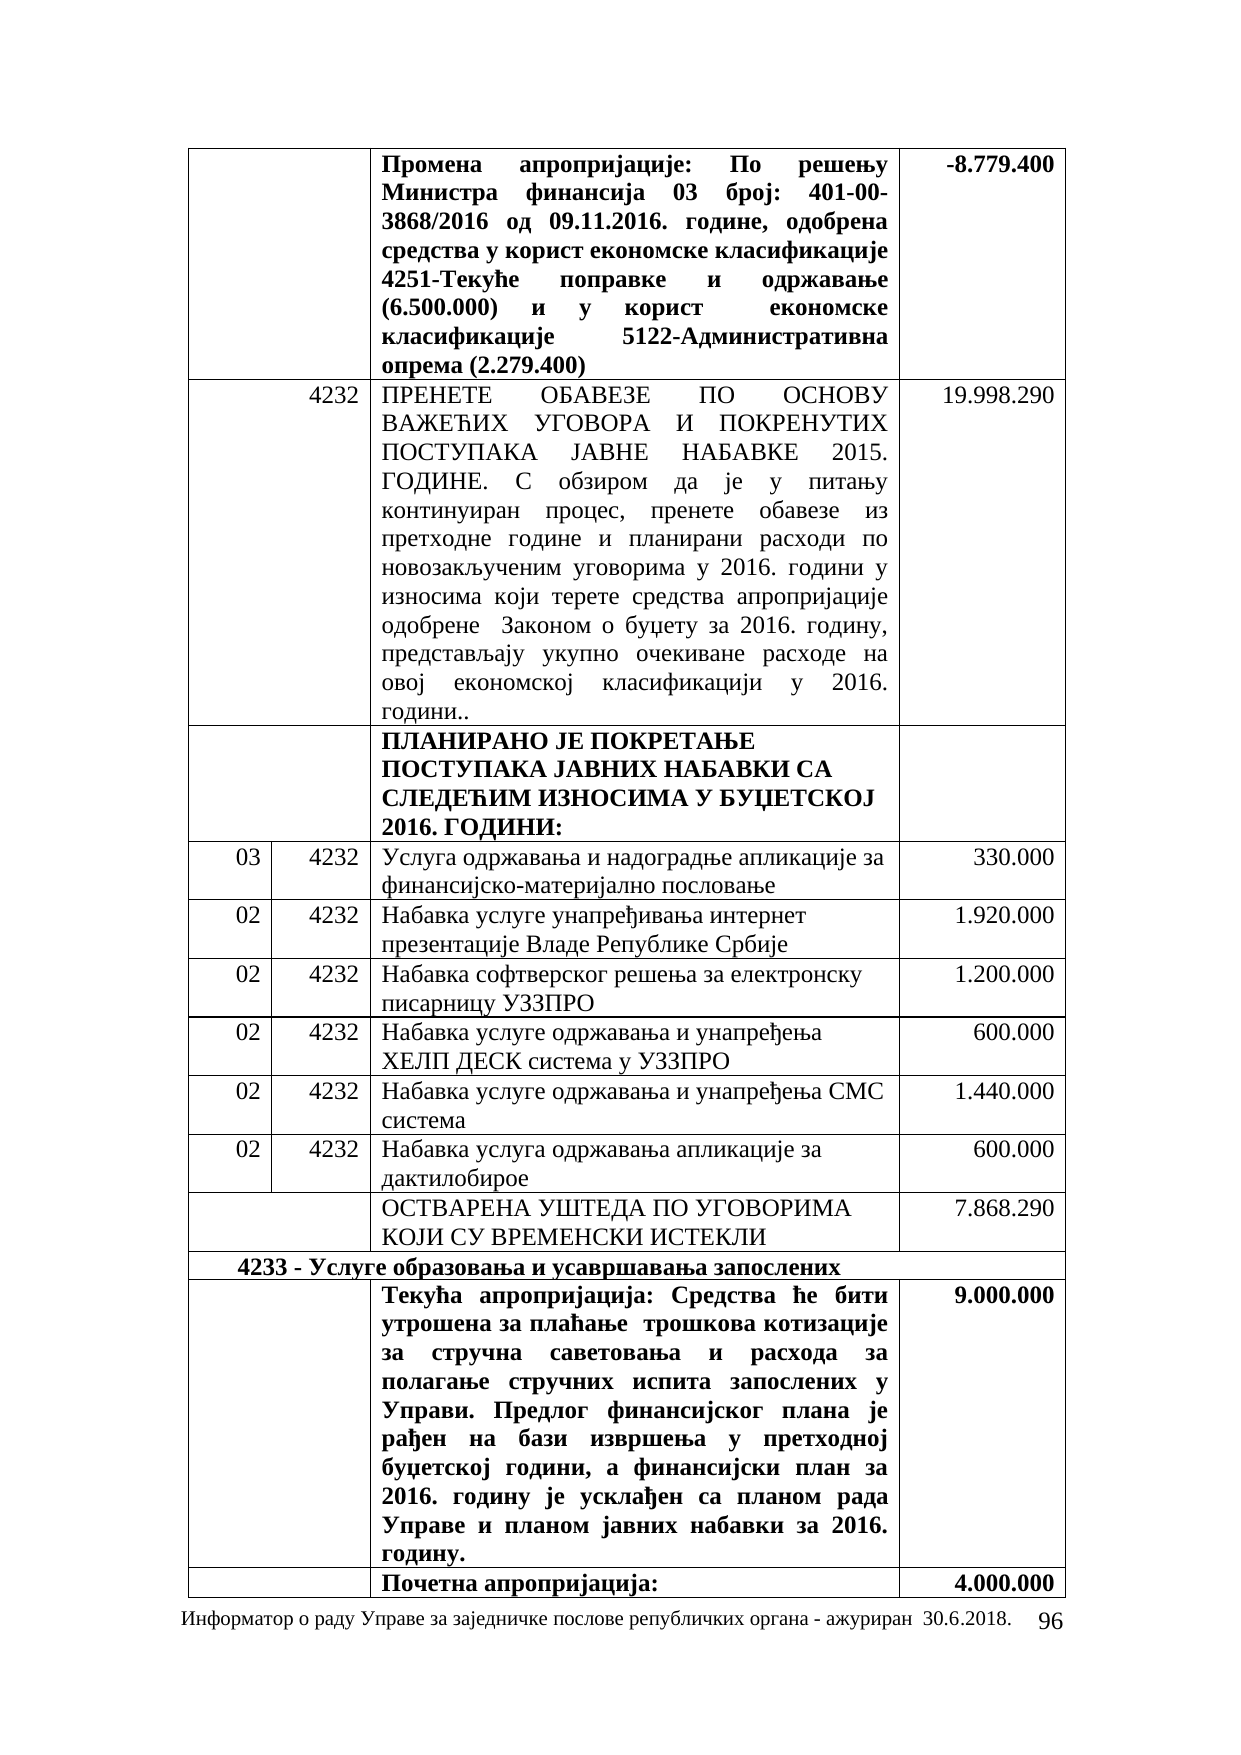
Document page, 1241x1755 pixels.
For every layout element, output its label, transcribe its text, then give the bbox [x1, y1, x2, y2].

table_cell Текућа апропријација: Средства ће бити утрошена за плаћање трошкова котизације за стручна саветовања и расхода за полагање стручних испита запослених у Управи. Предлог финансијског плана је рађен на бази извршења у претходној буџетској години, а финансијски план за 2016. годину је усклађен са планом рада Управе и планом јавних набавки за 2016. годину. [371, 1280, 899, 1567]
table_cell 02 [189, 900, 271, 958]
table_cell Набавка софтверског решења за електронску писарницу УЗЗПРО [371, 959, 899, 1016]
table_cell 7.868.290 [900, 1193, 1065, 1251]
table_cell Почетна апропријација: [371, 1568, 899, 1597]
table_cell 1.440.000 [900, 1076, 1065, 1133]
table_cell 4232 [272, 1018, 370, 1075]
table_cell 02 [189, 1135, 271, 1192]
table_cell [900, 726, 1065, 841]
table_cell 02 [189, 1018, 271, 1075]
table_cell Промена апропријације: По решењу Министра финансија 03 број: 401-00-3868/2016 од 09.11.2016. године, одобрена средства у корист економске класификације 4251-Текуће поправке и одржавање (6.500.000) и у корист економске класификације 5122-Административна опрема (2.279.400) [371, 149, 899, 379]
table_cell Набавка услуге одржавања и унапређења СМС система [371, 1076, 899, 1133]
table_cell 600.000 [900, 1135, 1065, 1192]
table_cell 4232 [272, 1135, 370, 1192]
table_cell 03 [189, 842, 271, 899]
table_cell 1.920.000 [900, 900, 1065, 958]
table_cell Набавка услуге одржавања и унапређења ХЕЛП ДЕСК система у УЗЗПРО [371, 1018, 899, 1075]
table_cell 02 [189, 959, 271, 1016]
table_cell [189, 1193, 370, 1251]
table_cell 600.000 [900, 1018, 1065, 1075]
table_cell [189, 149, 370, 379]
table_cell ПЛАНИРАНО ЈЕ ПОКРЕТАЊЕ ПОСТУПАКА ЈАВНИХ НАБАВКИ СА СЛЕДЕЋИМ ИЗНОСИМА У БУЏЕТСКОЈ 2016. ГОДИНИ: [371, 726, 899, 841]
table_cell [189, 1280, 370, 1567]
table_cell 9.000.000 [900, 1280, 1065, 1567]
table_cell Набавка услуге унапређивања интернет презентације Владе Републике Србије [371, 900, 899, 958]
table_cell 4232 [272, 900, 370, 958]
table_cell 4232 [272, 959, 370, 1016]
table_cell [189, 726, 370, 841]
table_cell 4.000.000 [900, 1568, 1065, 1597]
table_cell 330.000 [900, 842, 1065, 899]
table_cell ПРЕНЕТЕ ОБАВЕЗЕ ПО ОСНОВУ ВАЖЕЋИХ УГОВОРА И ПОКРЕНУТИХ ПОСТУПАКА ЈАВНЕ НАБАВКЕ 2015. ГОДИНЕ. С обзиром да је у питању континуиран процес, пренете обавезе из претходне године и планирани расходи по новозакљученим уговорима у 2016. години у износима који терете средства апропријације одобрене Законом о буџету за 2016. годину, представљају укупно очекиване расходе на овој економској класификацији у 2016. години.. [371, 380, 899, 725]
table_cell ОСТВАРЕНА УШТЕДА ПО УГОВОРИМА КОЈИ СУ ВРЕМЕНСКИ ИСТЕКЛИ [371, 1193, 899, 1251]
table_cell 02 [189, 1076, 271, 1133]
table_cell Набавка услуга одржавања апликације за дактилобирое [371, 1135, 899, 1192]
table_cell 4233 - Услуге образовања и усавршавања запослених [189, 1252, 1065, 1279]
table_cell 4232 [272, 842, 370, 899]
table_cell 1.200.000 [900, 959, 1065, 1016]
table_cell 19.998.290 [900, 380, 1065, 725]
table_cell [189, 1568, 370, 1597]
table_cell 4232 [189, 380, 370, 725]
table_cell 4232 [272, 1076, 370, 1133]
table_cell -8.779.400 [900, 149, 1065, 379]
table_cell Услуга одржавања и надоградње апликације за финансијско-материјално пословање [371, 842, 899, 899]
